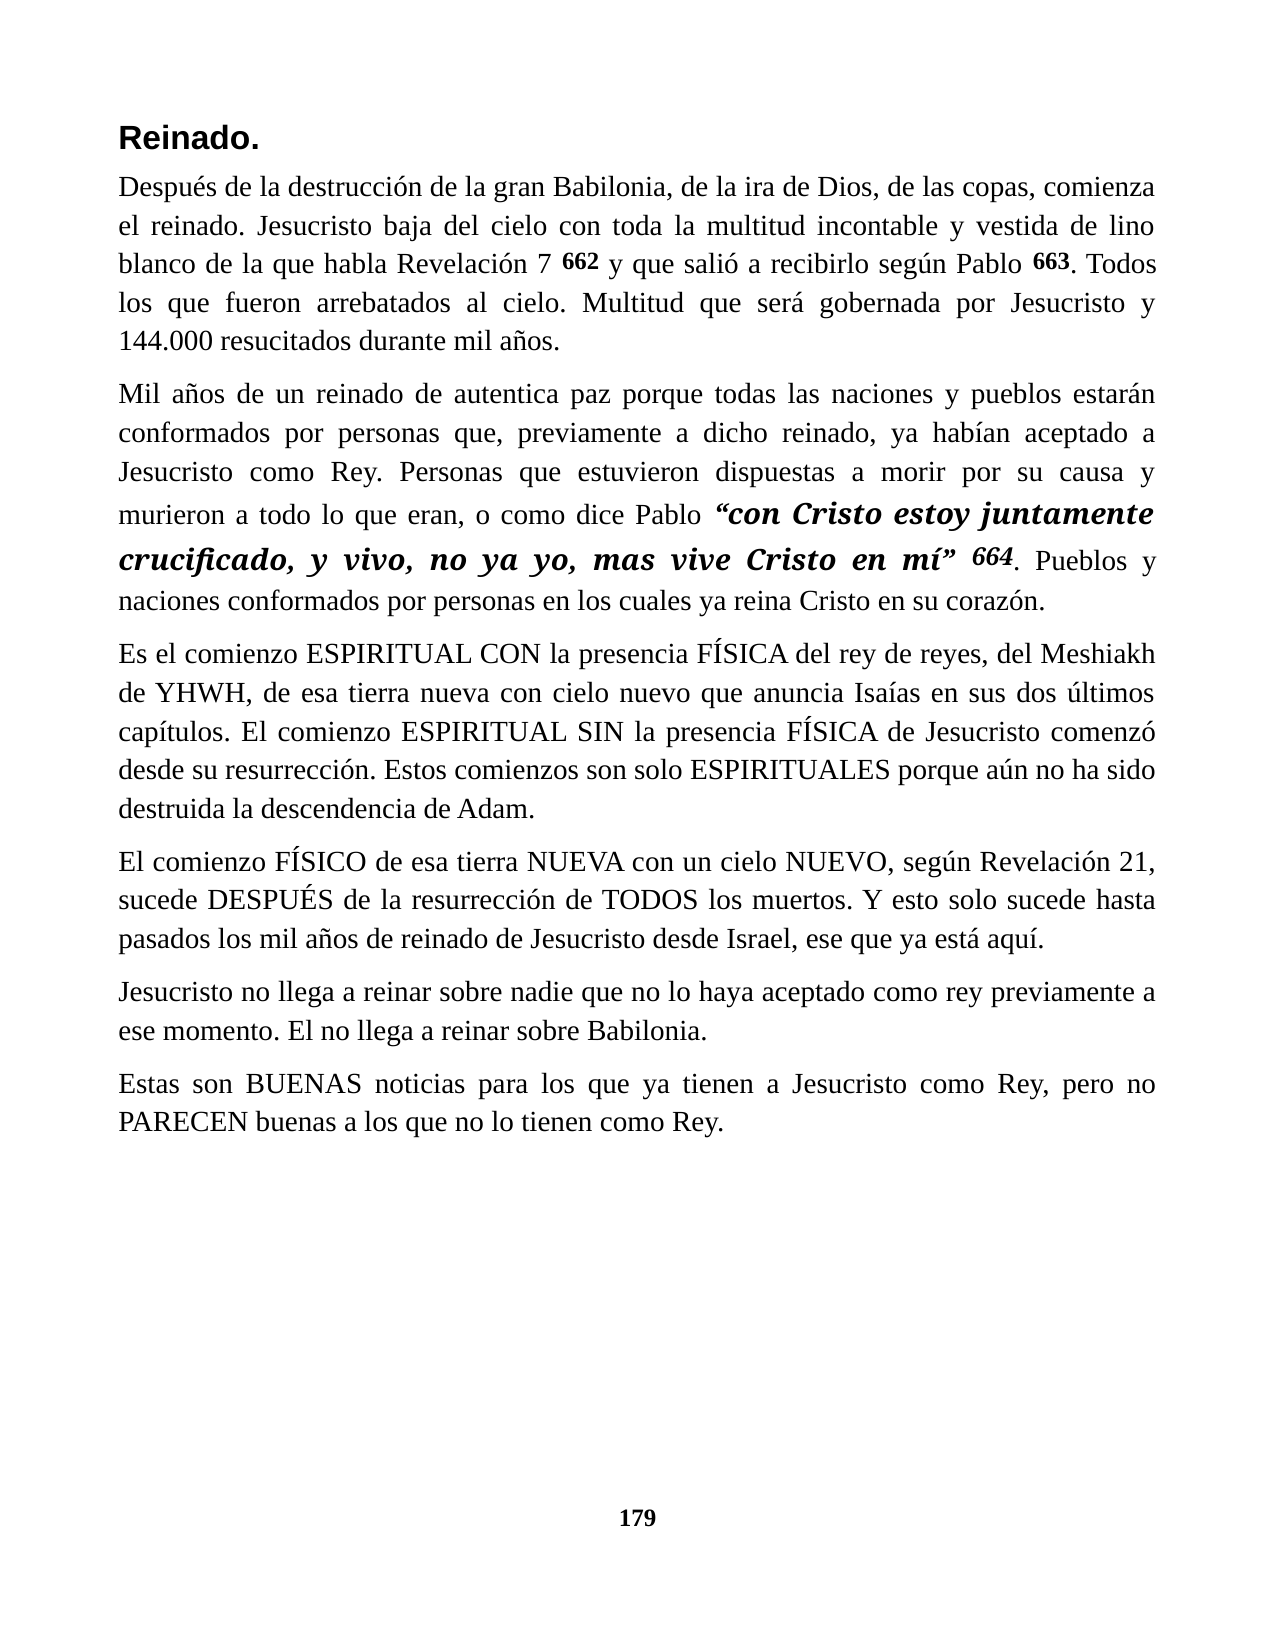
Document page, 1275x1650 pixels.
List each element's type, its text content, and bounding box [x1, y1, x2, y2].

text Después de la destrucción de la gran Babilonia, de la ira de Dios, de las copas, comienza el reinado. Jesucristo baja del cielo con toda la multitud incontable y vestida de lino blanco de la que habla Revelación 7 y que salió a recibirlo según Pablo . Todos los que fueron arrebatados al cielo. Multitud que será gobernada por Jesucristo y 144.000 resucitados durante mil años. [118, 169, 1157, 357]
text El comienzo FÍSICO de esa tierra NUEVA con un cielo NUEVO, según Revelación 21, sucede DESPUÉS de la resurrección de TODOS los muertos. Y esto solo sucede hasta pasados los mil años de reinado de Jesucristo desde Israel, ese que ya está aquí. [118, 844, 1157, 954]
subtitle Reinado. [118, 118, 1157, 157]
text Mil años de un reinado de autentica paz porque todas las naciones y pueblos estarán conformados por personas que, previamente a dicho reinado, ya habían aceptado a Jesucristo como Rey. Personas que estuvieron dispuestas a morir por su causa y murieron a todo lo que eran, o como dice Pablo “con Cristo estoy juntamente crucificado, y vivo, no ya yo, mas vive Cristo en mí” . Pueblos y naciones conformados por personas en los cuales ya reina Cristo en su corazón. [118, 377, 1157, 617]
text Estas son BUENAS noticias para los que ya tienen a Jesucristo como Rey, pero no PARECEN buenas a los que no lo tienen como Rey. [118, 1066, 1157, 1138]
text Jesucristo no llega a reinar sobre nadie que no lo haya aceptado como rey previamente a ese momento. El no llega a reinar sobre Babilonia. [118, 974, 1157, 1046]
text Es el comienzo ESPIRITUAL CON la presencia FÍSICA del rey de reyes, del Meshiakh de YHWH, de esa tierra nueva con cielo nuevo que anuncia Isaías en sus dos últimos capítulos. El comienzo ESPIRITUAL SIN la presencia FÍSICA de Jesucristo comenzó desde su resurrección. Estos comienzos son solo ESPIRITUALES porque aún no ha sido destruida la descendencia de Adam. [118, 637, 1157, 824]
